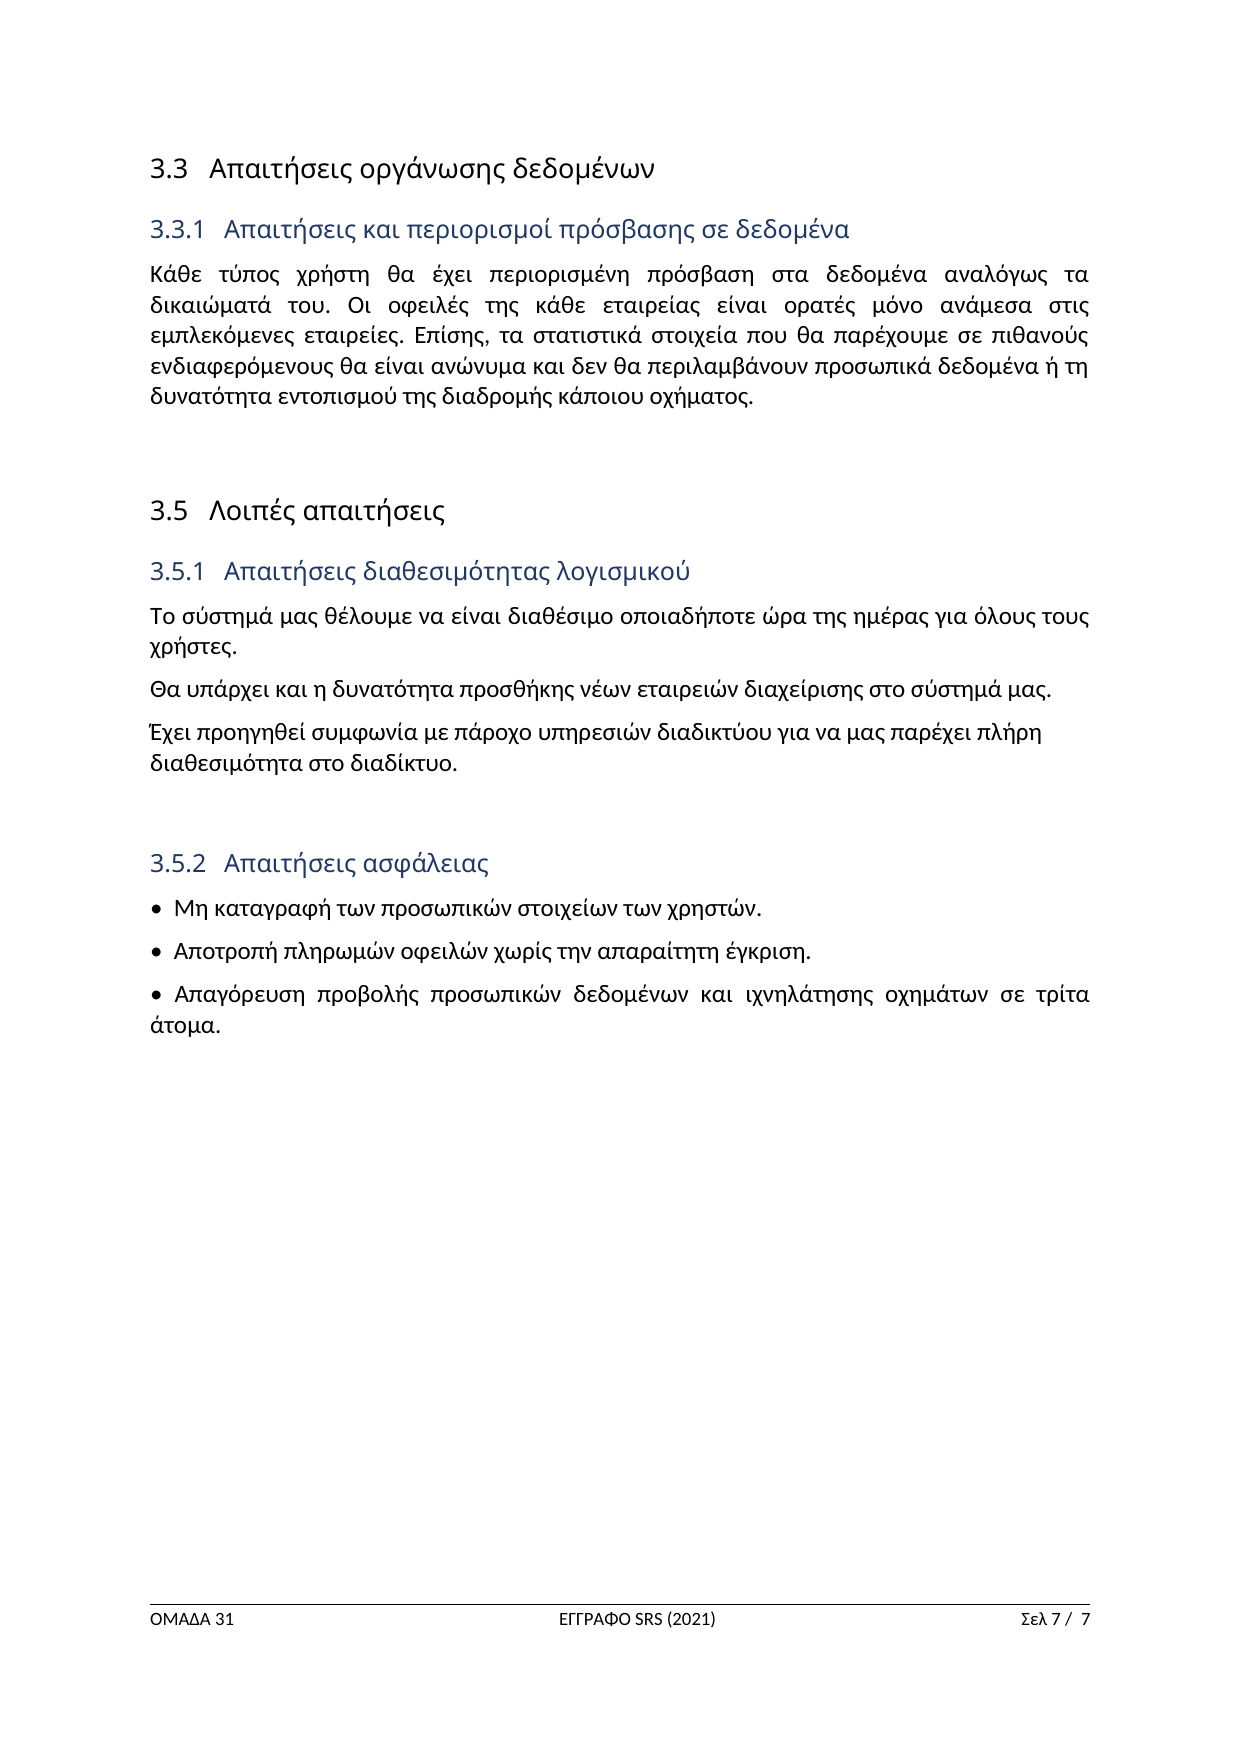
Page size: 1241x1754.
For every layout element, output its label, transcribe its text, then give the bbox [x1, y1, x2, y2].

subtitle 3.3 Απαιτήσεις οργάνωσης δεδομένων [150, 150, 1090, 187]
text • Απαγόρευση προβολής προσωπικών δεδομένων και ιχνηλάτησης οχημάτων σε τρίτα άτομα. [150, 978, 1090, 1039]
subtitle 3.5 Λοιπές απαιτήσεις [150, 492, 1090, 528]
text Το σύστημά μας θέλουμε να είναι διαθέσιμο οποιαδήποτε ώρα της ημέρας για όλους τους χρήστες. [150, 600, 1090, 661]
text Κάθε τύπος χρήστη θα έχει περιορισμένη πρόσβαση στα δεδομένα αναλόγως τα δικαιώματά του. Οι οφειλές της κάθε εταιρείας είναι ορατές μόνο ανάμεσα στις εμπλεκόμενες εταιρείες. Επίσης, τα στατιστικά στοιχεία που θα παρέχουμε σε πιθανούς ενδιαφερόμενους θα είναι ανώνυμα και δεν θα περιλαμβάνουν προσωπικά δεδομένα ή τη δυνατότητα εντοπισμού της διαδρομής κάποιου οχήματος. [150, 258, 1090, 411]
subtitle 3.3.1 Απαιτήσεις και περιορισμοί πρόσβασης σε δεδομένα [150, 212, 1090, 246]
text Θα υπάρχει και η δυνατότητα προσθήκης νέων εταιρειών διαχείρισης στο σύστημά μας. [150, 673, 1090, 704]
text Έχει προηγηθεί συμφωνία με πάροχο υπηρεσιών διαδικτύου για να μας παρέχει πλήρη διαθεσιμότητα στο διαδίκτυο. [150, 717, 1090, 778]
subtitle 3.5.2 Απαιτήσεις ασφάλειας [150, 846, 1090, 880]
subtitle 3.5.1 Απαιτήσεις διαθεσιμότητας λογισμικού [150, 553, 1090, 587]
text • Αποτροπή πληρωμών οφειλών χωρίς την απαραίτητη έγκριση. [150, 935, 1090, 966]
text • Μη καταγραφή των προσωπικών στοιχείων των χρηστών. [150, 892, 1090, 923]
